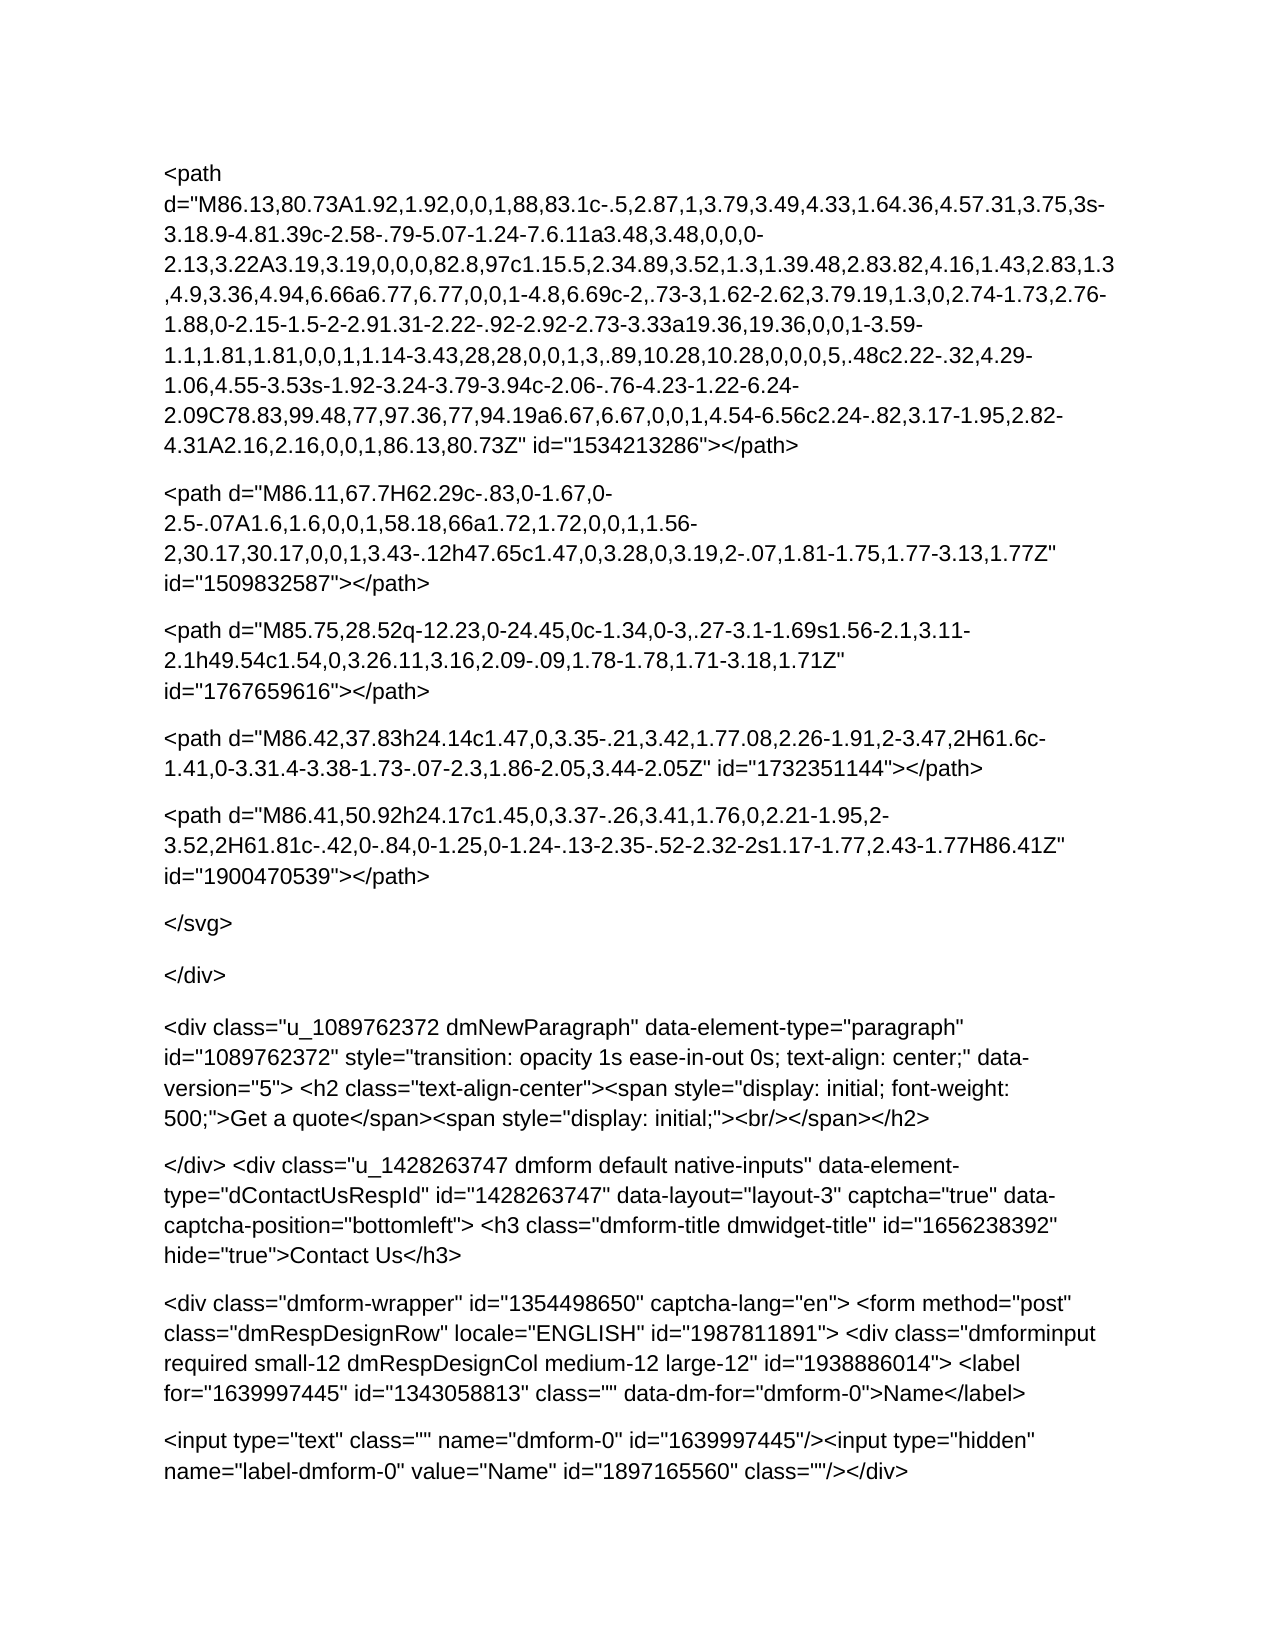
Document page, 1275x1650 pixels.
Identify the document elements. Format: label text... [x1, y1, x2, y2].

table_cell <path d="M86.11,67.7H62.29c-.83,0-1.67,0-2.5-.07A1.6,1.6,0,0,1,58.18,66a1.72,1.72,0,0,1,1.56-2,30.17,30.17,0,0,1,3.43-.12h47.65c1.47,0,3.28,0,3.19,2-.07,1.81-1.75,1.77-3.13,1.77Z" id="1509832587"></path> [153, 469, 1125, 607]
table_cell <input type="text" class="" name="dmform-0" id="1639997445"/><input type="hidden" name="label-dmform-0" value="Name" id="1897165560" class=""/></div> [153, 1417, 1125, 1494]
table_cell <div class="dmform-wrapper" id="1354498650" captcha-lang="en"> <form method="post" class="dmRespDesignRow" locale="ENGLISH" id="1987811891"> <div class="dmforminput required small-12 dmRespDesignCol medium-12 large-12" id="1938886014"> <label for="1639997445" id="1343058813" class="" data-dm-for="dmform-0">Name</label> [153, 1279, 1125, 1417]
table_cell <div class="u_1089762372 dmNewParagraph" data-element-type="paragraph" id="1089762372" style="transition: opacity 1s ease-in-out 0s; text-align: center;" data-version="5"> <h2 class="text-align-center"><span style="display: initial; font-weight: 500;">Get a quote</span><span style="display: initial;"><br/></span></h2> [153, 1004, 1125, 1141]
table_cell </svg> [153, 900, 1125, 952]
table_cell <path d="M86.13,80.73A1.92,1.92,0,0,1,88,83.1c-.5,2.87,1,3.79,3.49,4.33,1.64.36,4.57.31,3.75,3s-3.18.9-4.81.39c-2.58-.79-5.07-1.24-7.6.11a3.48,3.48,0,0,0-2.13,3.22A3.19,3.19,0,0,0,82.8,97c1.15.5,2.34.89,3.52,1.3,1.39.48,2.83.82,4.16,1.43,2.83,1.3,4.9,3.36,4.94,6.66a6.77,6.77,0,0,1-4.8,6.69c-2,.73-3,1.62-2.62,3.79.19,1.3,0,2.74-1.73,2.76-1.88,0-2.15-1.5-2-2.91.31-2.22-.92-2.92-2.73-3.33a19.36,19.36,0,0,1-3.59-1.1,1.81,1.81,0,0,1,1.14-3.43,28,28,0,0,1,3,.89,10.28,10.28,0,0,0,5,.48c2.22-.32,4.29-1.06,4.55-3.53s-1.92-3.24-3.79-3.94c-2.06-.76-4.23-1.22-6.24-2.09C78.83,99.48,77,97.36,77,94.19a6.67,6.67,0,0,1,4.54-6.56c2.24-.82,3.17-1.95,2.82-4.31A2.16,2.16,0,0,1,86.13,80.73Z" id="1534213286"></path> [153, 150, 1125, 469]
table_cell <path d="M85.75,28.52q-12.23,0-24.45,0c-1.34,0-3,.27-3.1-1.69s1.56-2.1,3.11-2.1h49.54c1.54,0,3.26.11,3.16,2.09-.09,1.78-1.78,1.71-3.18,1.71Z" id="1767659616"></path> [153, 607, 1125, 714]
table_cell </div> <div class="u_1428263747 dmform default native-inputs" data-element-type="dContactUsRespId" id="1428263747" data-layout="layout-3" captcha="true" data-captcha-position="bottomleft"> <h3 class="dmform-title dmwidget-title" id="1656238392" hide="true">Contact Us</h3> [153, 1141, 1125, 1279]
table_cell <path d="M86.42,37.83h24.14c1.47,0,3.35-.21,3.42,1.77.08,2.26-1.91,2-3.47,2H61.6c-1.41,0-3.31.4-3.38-1.73-.07-2.3,1.86-2.05,3.44-2.05Z" id="1732351144"></path> [153, 715, 1125, 792]
table_cell <path d="M86.41,50.92h24.17c1.45,0,3.37-.26,3.41,1.76,0,2.21-1.95,2-3.52,2H61.81c-.42,0-.84,0-1.25,0-1.24-.13-2.35-.52-2.32-2s1.17-1.77,2.43-1.77H86.41Z" id="1900470539"></path> [153, 792, 1125, 899]
table_cell </div> [153, 952, 1125, 1004]
